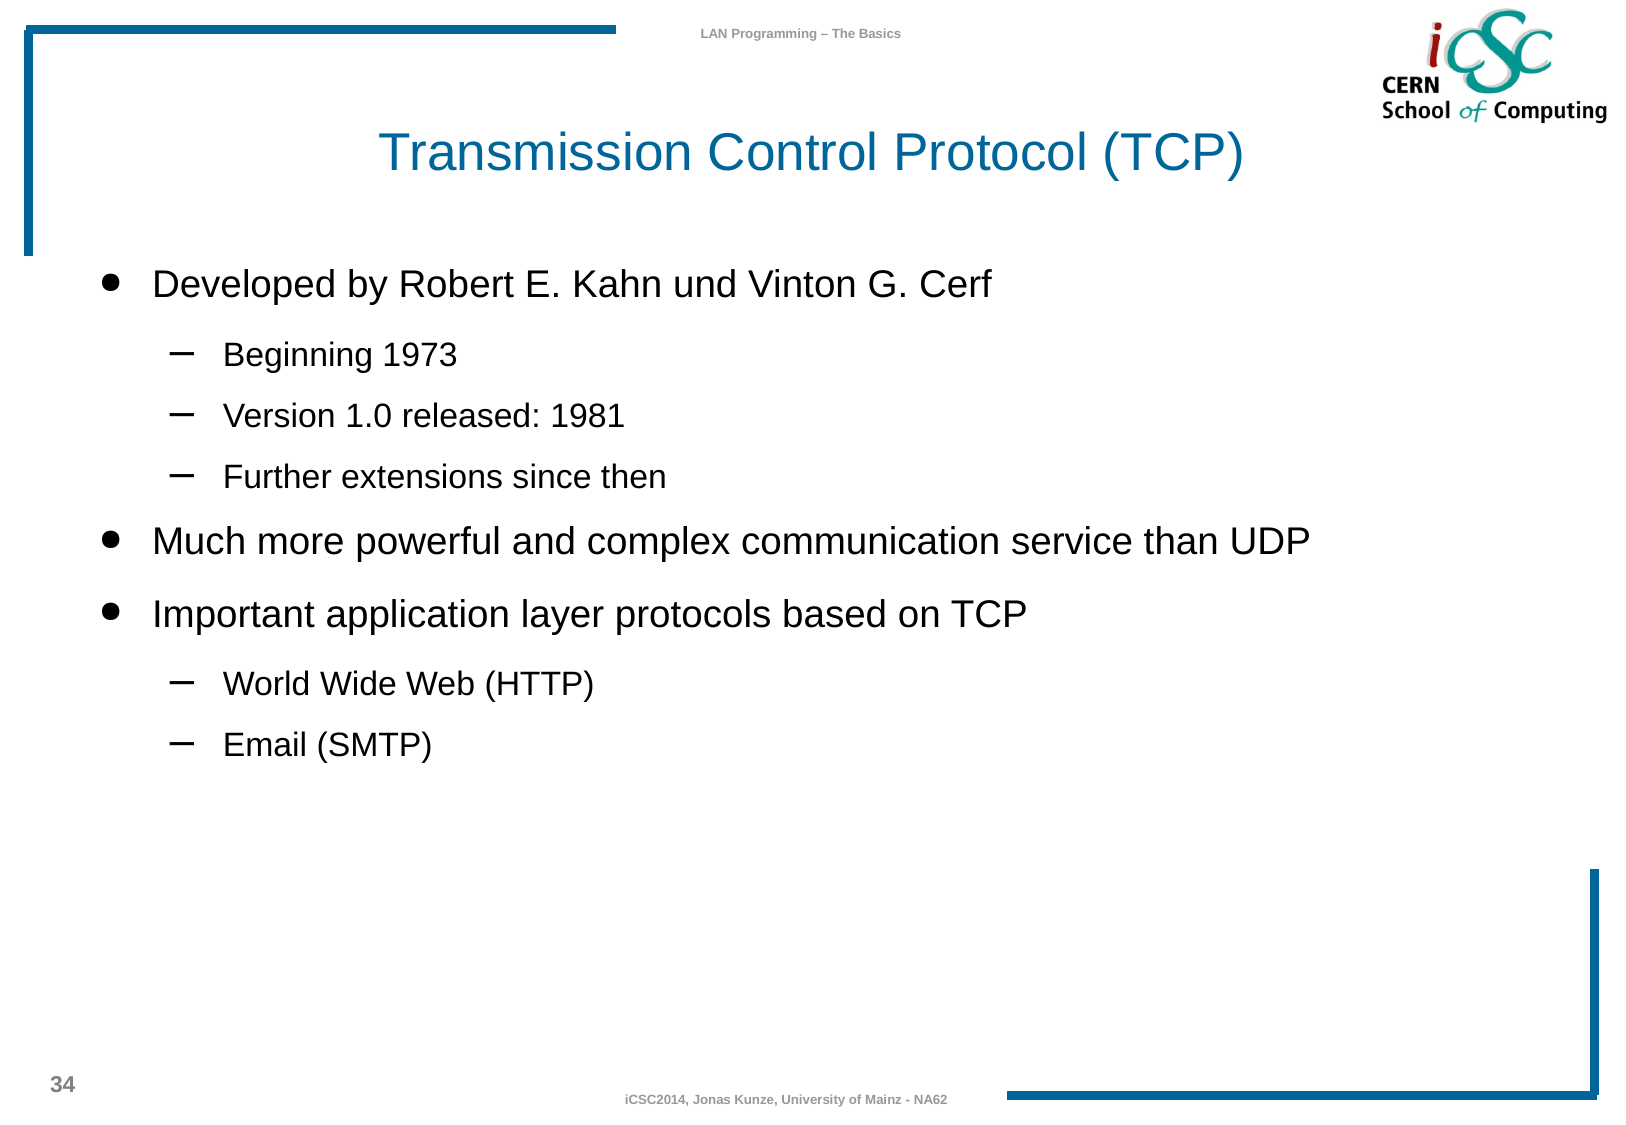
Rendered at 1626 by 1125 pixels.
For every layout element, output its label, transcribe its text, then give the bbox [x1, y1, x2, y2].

picture [1381, 8, 1608, 125]
list Developed by Robert E. Kahn und Vinton G. Cerf Beginning 1973 Version 1.0 released: 1981 Further extensions since then Much more powerful and complex communication service than UDP Important application layer protocols based on TCP World Wide Web (HTTP) Email (SMTP) [81, 263, 1512, 1051]
title Transmission Control Protocol (TCP) [81, 44, 1544, 233]
